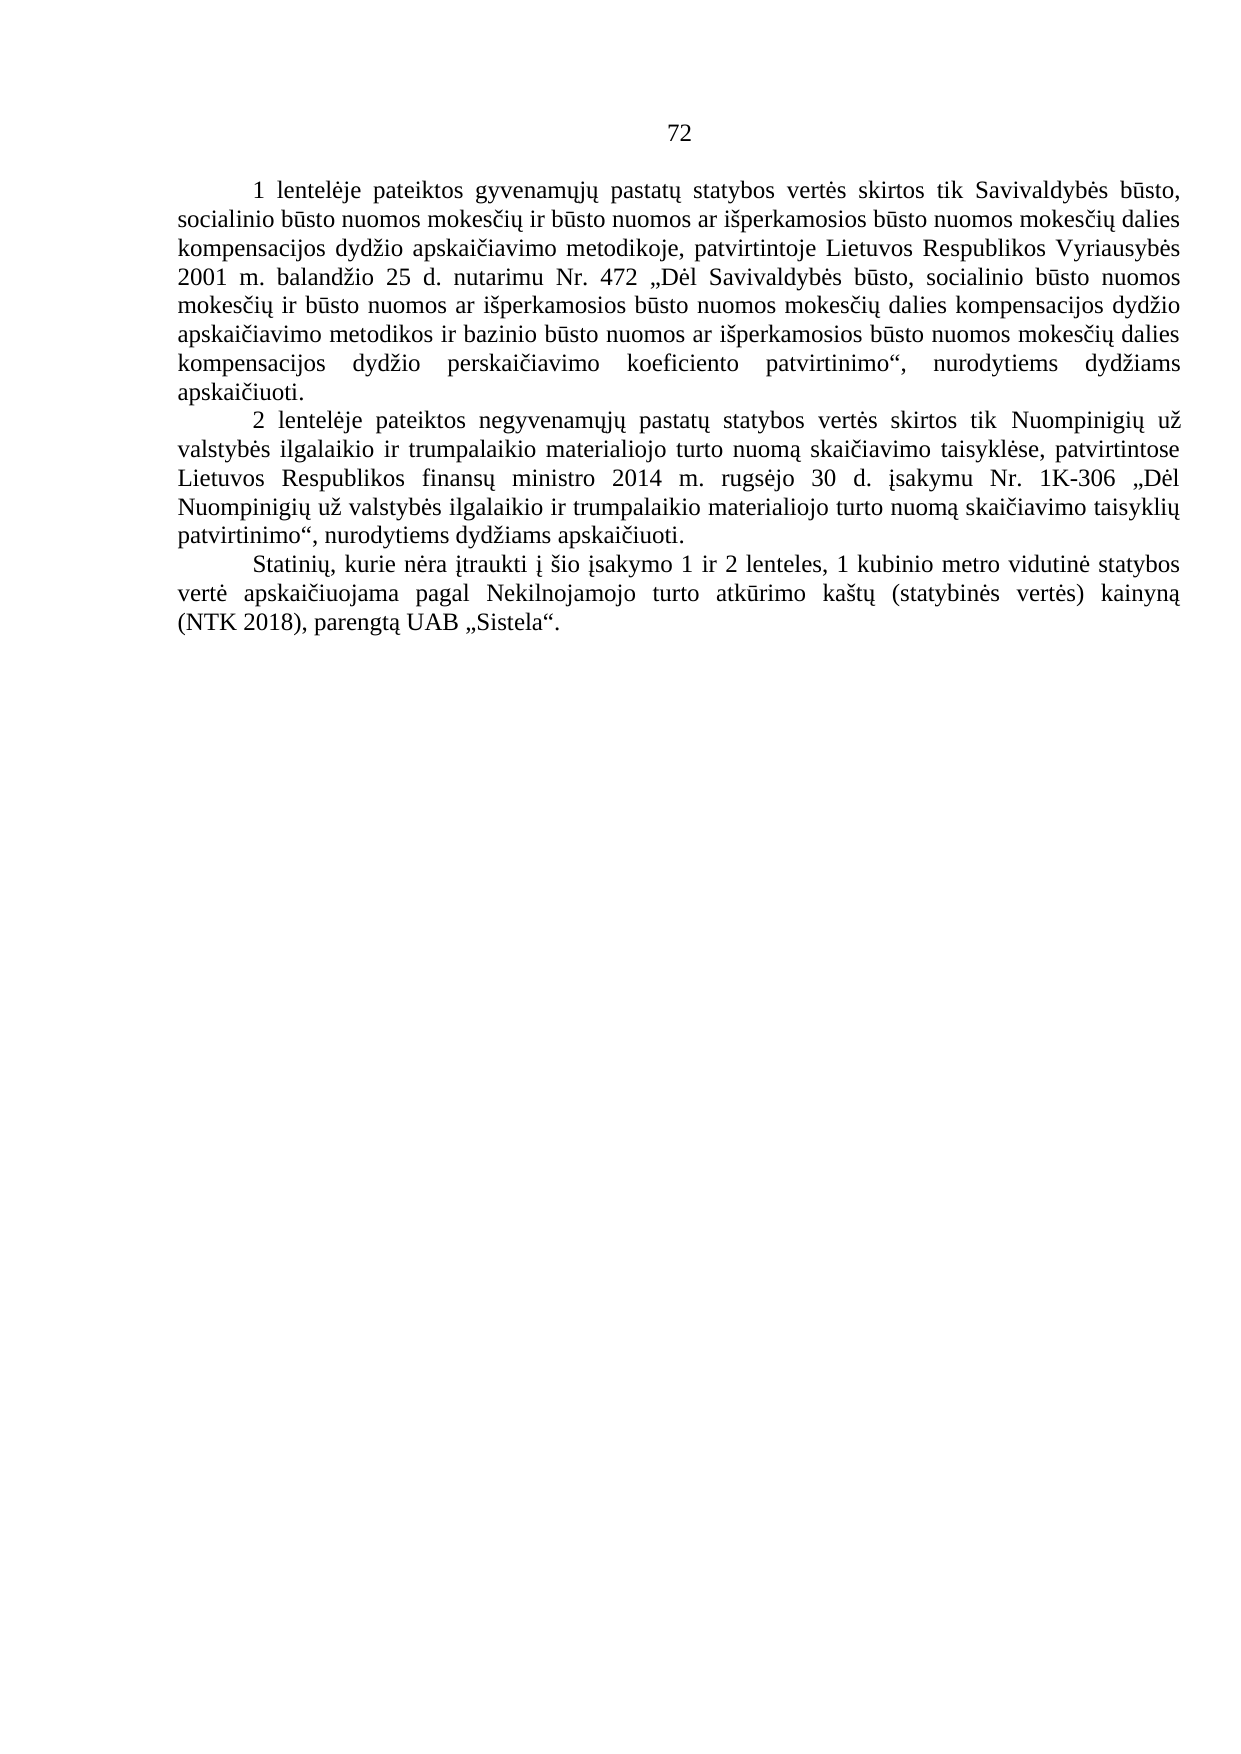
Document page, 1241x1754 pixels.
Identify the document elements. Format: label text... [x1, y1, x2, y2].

text Statinių, kurie nėra įtraukti į šio įsakymo 1 ir 2 lenteles, 1 kubinio metro vidutinė statybos vertė apskaičiuojama pagal Nekilnojamojo turto atkūrimo kaštų (statybinės vertės) kainyną (NTK 2018), parengtą UAB „Sistela“. [177, 549, 1181, 636]
text 1 lentelėje pateiktos gyvenamųjų pastatų statybos vertės skirtos tik Savivaldybės būsto, socialinio būsto nuomos mokesčių ir būsto nuomos ar išperkamosios būsto nuomos mokesčių dalies kompensacijos dydžio apskaičiavimo metodikoje, patvirtintoje Lietuvos Respublikos Vyriausybės 2001 m. balandžio 25 d. nutarimu Nr. 472 „Dėl Savivaldybės būsto, socialinio būsto nuomos mokesčių ir būsto nuomos ar išperkamosios būsto nuomos mokesčių dalies kompensacijos dydžio apskaičiavimo metodikos ir bazinio būsto nuomos ar išperkamosios būsto nuomos mokesčių dalies kompensacijos dydžio perskaičiavimo koeficiento patvirtinimo“, nurodytiems dydžiams apskaičiuoti. [177, 176, 1181, 406]
text 2 lentelėje pateiktos negyvenamųjų pastatų statybos vertės skirtos tik Nuompinigių už valstybės ilgalaikio ir trumpalaikio materialiojo turto nuomą skaičiavimo taisyklėse, patvirtintose Lietuvos Respublikos finansų ministro 2014 m. rugsėjo 30 d. įsakymu Nr. 1K-306 „Dėl Nuompinigių už valstybės ilgalaikio ir trumpalaikio materialiojo turto nuomą skaičiavimo taisyklių patvirtinimo“, nurodytiems dydžiams apskaičiuoti. [177, 406, 1181, 549]
